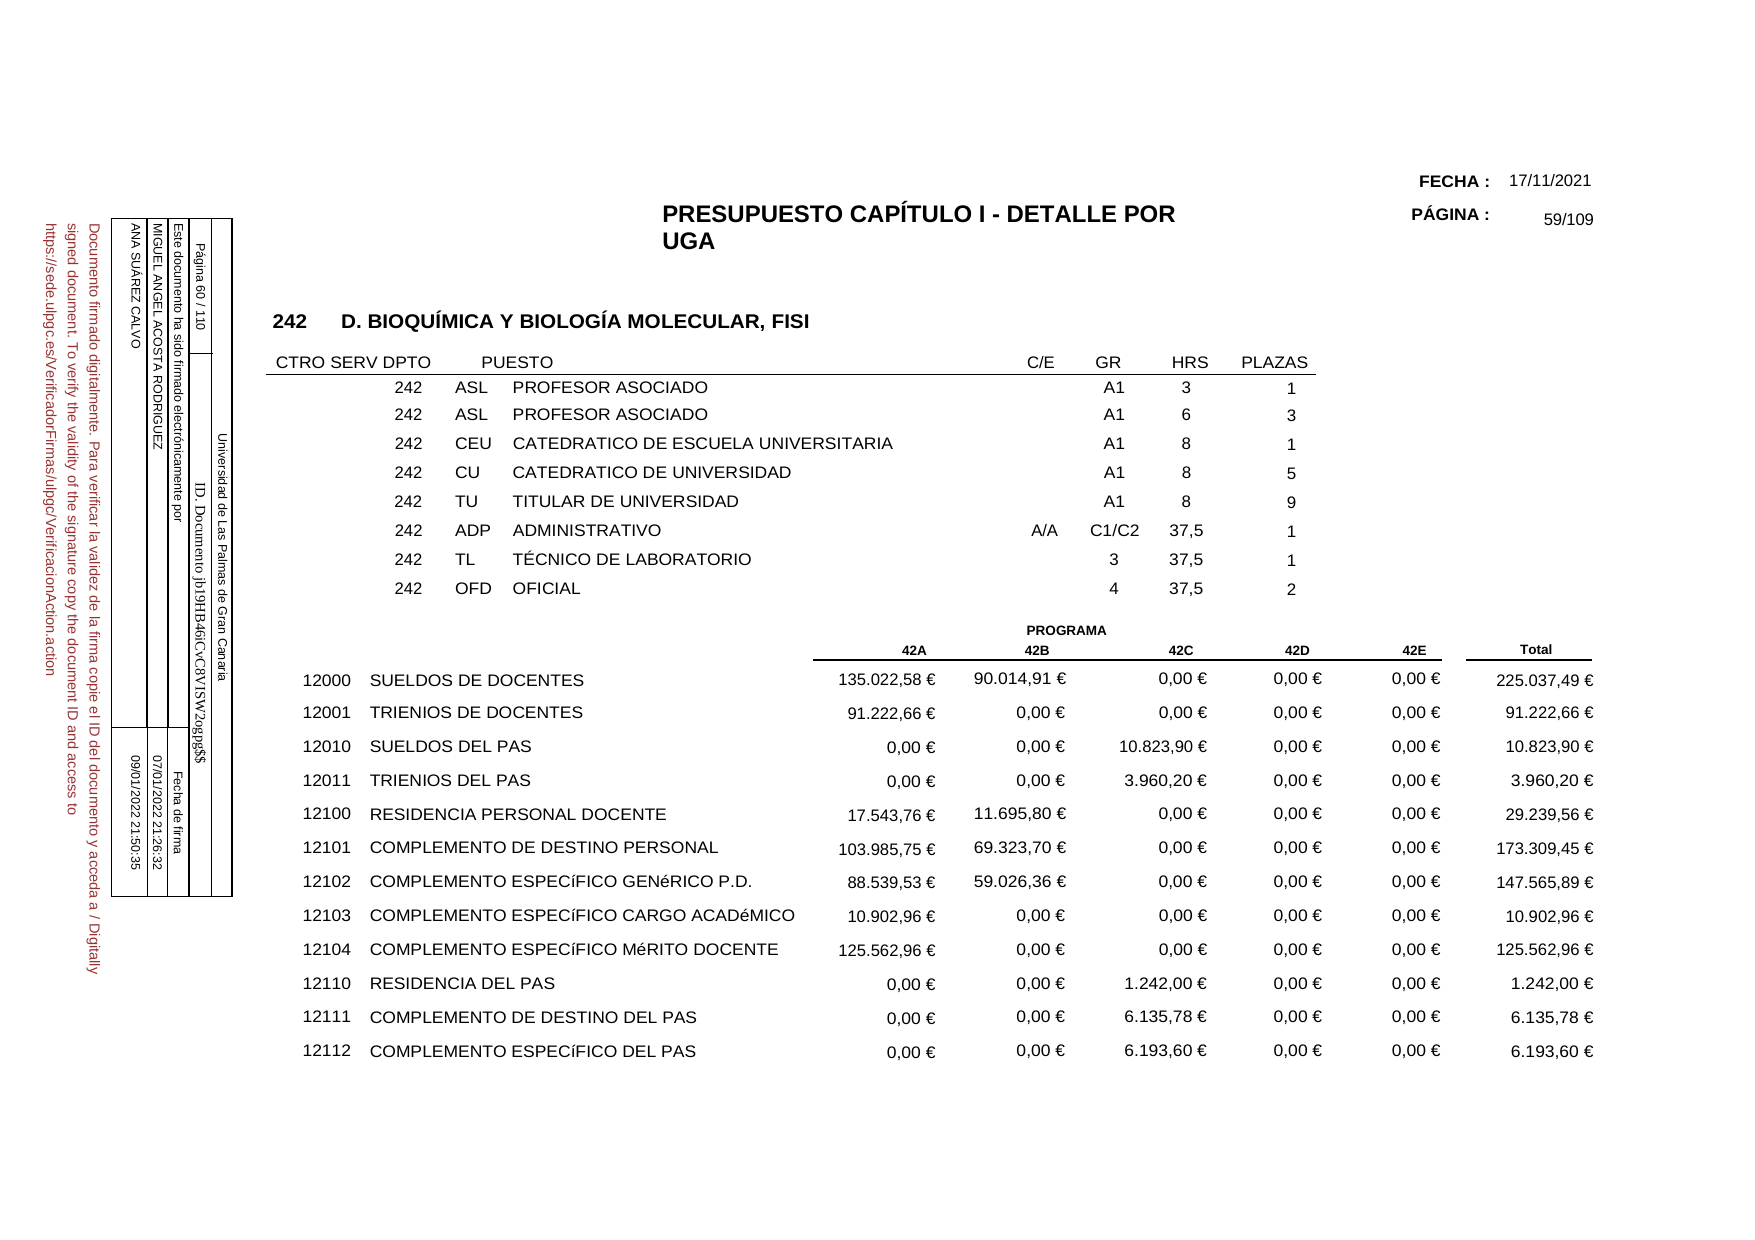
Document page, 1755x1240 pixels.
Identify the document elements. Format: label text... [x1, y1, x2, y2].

table_cell [1442, 933, 1466, 967]
table_cell 0,00 € [1240, 764, 1357, 798]
table_cell 12001 [297, 696, 359, 730]
table_cell RESIDENCIA DEL PAS [360, 967, 813, 1001]
table_cell A1 [1074, 430, 1154, 458]
table_cell 0,00 € [955, 764, 1112, 798]
table_cell 1 [1225, 517, 1316, 546]
table_cell 0,00 € [955, 933, 1112, 967]
table_cell 0,00 € [1240, 730, 1357, 764]
table_header CTRO SERV DPTO [266, 350, 447, 374]
table_cell [954, 488, 1074, 517]
table_cell 0,00 € [813, 1035, 954, 1067]
table_cell 0,00 € [1240, 933, 1357, 967]
table_cell ID. Documento jb19HB46iCvC8VISW2ogpg$$ [190, 354, 211, 896]
table_cell A1 [1074, 375, 1154, 401]
table_cell COMPLEMENTO DE DESTINO PERSONAL [360, 831, 813, 865]
text 59/109 [1494, 210, 1594, 229]
table_cell 12103 [297, 899, 359, 933]
table_cell 3 [1074, 546, 1154, 574]
table_cell 42E [1357, 640, 1442, 659]
table_cell 0,00 € [1112, 865, 1240, 899]
table_cell 42B [955, 640, 1112, 659]
table_cell 10.902,96 € [1466, 899, 1592, 933]
table_cell C1/C2 [1074, 517, 1154, 546]
table_cell RESIDENCIA PERSONAL DOCENTE [360, 798, 813, 831]
table_cell 8 [1154, 459, 1225, 487]
table_cell 242 [266, 517, 447, 546]
table_cell 42A [813, 640, 954, 659]
table_cell COMPLEMENTO ESPECíFICO GENéRICO P.D. [360, 865, 813, 899]
text PRESUPUESTO CAPÍTULO I - DETALLE POR UGA [662, 199, 1234, 255]
table_header MIGUEL ANGEL ACOSTA RODRIGUEZ [148, 219, 167, 727]
table_cell [1442, 831, 1466, 865]
table_cell OFD OFICIAL [448, 575, 954, 604]
table_cell 242 [266, 401, 447, 429]
table_cell 6.193,60 € [1466, 1035, 1592, 1067]
table_cell 90.014,91 € [955, 661, 1112, 696]
table_cell 42C [1112, 640, 1240, 659]
table_cell [954, 430, 1074, 458]
table_cell 3.960,20 € [1466, 764, 1592, 798]
text 242 D. BIOQUÍMICA Y BIOLOGÍA MOLECULAR, FISI [272, 310, 1234, 333]
table_cell 242 [266, 488, 447, 517]
table_cell 242 [266, 575, 447, 604]
table_cell TU TITULAR DE UNIVERSIDAD [448, 488, 954, 517]
table_cell 09/01/2022 21:50:35 [112, 728, 147, 896]
table_cell 125.562,96 € [1466, 933, 1592, 967]
table_cell [1442, 967, 1466, 1001]
table_cell 0,00 € [955, 730, 1112, 764]
table_cell 0,00 € [813, 967, 954, 1001]
table_cell 0,00 € [955, 1001, 1112, 1034]
table_cell 3.960,20 € [1112, 764, 1240, 798]
table_cell 12100 [297, 798, 359, 831]
table_cell A1 [1074, 401, 1154, 429]
table_cell ADP ADMINISTRATIVO [448, 517, 954, 546]
table_cell 0,00 € [1112, 696, 1240, 730]
table_cell 173.309,45 € [1466, 831, 1592, 865]
table_cell 0,00 € [1112, 899, 1240, 933]
table_cell 0,00 € [1240, 831, 1357, 865]
table_cell 0,00 € [1240, 1035, 1357, 1067]
table_cell 91.222,66 € [813, 696, 954, 730]
table_cell 0,00 € [1357, 933, 1442, 967]
table_cell COMPLEMENTO DE DESTINO DEL PAS [360, 1001, 813, 1034]
text [111, 218, 234, 901]
table_cell [1442, 764, 1466, 798]
table_cell CEU CATEDRATICO DE ESCUELA UNIVERSITARIA [448, 430, 954, 458]
table_cell 0,00 € [1357, 730, 1442, 764]
table_cell 6.135,78 € [1466, 1001, 1592, 1034]
table_cell TL TÉCNICO DE LABORATORIO [448, 546, 954, 574]
table_cell COMPLEMENTO ESPECíFICO DEL PAS [360, 1035, 813, 1067]
table_header Este documento ha sido firmado electrónicamente por [169, 219, 188, 727]
table_cell 6.193,60 € [1112, 1035, 1240, 1067]
table_header C/E [954, 350, 1074, 374]
table_cell 42D [1240, 640, 1357, 659]
table_cell 0,00 € [1112, 831, 1240, 865]
table_cell 242 [266, 459, 447, 487]
table_cell 0,00 € [1357, 967, 1442, 1001]
table_cell 3 [1225, 401, 1316, 429]
table_cell 0,00 € [1357, 865, 1442, 899]
table_cell 07/01/2022 21:26:32 [148, 728, 167, 896]
table_cell 88.539,53 € [813, 865, 954, 899]
table_cell 0,00 € [1112, 661, 1240, 696]
table_cell 12104 [297, 933, 359, 967]
table_cell 0,00 € [1357, 1001, 1442, 1034]
table_cell 10.823,90 € [1112, 730, 1240, 764]
table_cell 0,00 € [1357, 798, 1442, 831]
table_cell 37,5 [1154, 546, 1225, 574]
table_cell 0,00 € [955, 899, 1112, 933]
table_cell ASL PROFESOR ASOCIADO [448, 375, 954, 401]
table_cell 59.026,36 € [955, 865, 1112, 899]
table_cell [954, 401, 1074, 429]
table_cell 6 [1154, 401, 1225, 429]
table_cell 69.323,70 € [955, 831, 1112, 865]
table_cell 147.565,89 € [1466, 865, 1592, 899]
table_cell [1442, 696, 1466, 730]
table_cell [954, 575, 1074, 604]
table_cell 125.562,96 € [813, 933, 954, 967]
table_cell 0,00 € [1240, 798, 1357, 831]
table_cell Fecha de firma [168, 728, 188, 896]
table_cell TRIENIOS DEL PAS [360, 764, 813, 798]
text Documento firmado digitalmente. Para verificar la validez de la firma copie el ID del documento y acceda a / Digitally signed document. To verify the validity of the signature copy the document ID and access to https://sede.ulpgc.es/VerificadorFirmas/ulpgc/VerificacionAction.action [43, 223, 103, 976]
table_cell COMPLEMENTO ESPECíFICO CARGO ACADéMICO [360, 899, 813, 933]
table_cell 12010 [297, 730, 359, 764]
table_cell [1442, 730, 1466, 764]
table_cell 0,00 € [1112, 933, 1240, 967]
table_cell 0,00 € [1240, 865, 1357, 899]
table_header Universidad de Las Palmas de Gran Canaria [212, 219, 231, 896]
table_header [1112, 618, 1592, 640]
table_cell 225.037,49 € [1466, 661, 1592, 696]
table_cell 17.543,76 € [813, 798, 954, 831]
table_cell 0,00 € [813, 730, 954, 764]
text 17/11/2021 [1494, 171, 1591, 190]
table_cell 0,00 € [1112, 798, 1240, 831]
table_cell 12101 [297, 831, 359, 865]
table_cell ASL PROFESOR ASOCIADO [448, 401, 954, 429]
table_cell 0,00 € [1357, 899, 1442, 933]
table_cell 103.985,75 € [813, 831, 954, 865]
table_cell 91.222,66 € [1466, 696, 1592, 730]
table_cell 10.902,96 € [813, 899, 954, 933]
table_header ANA SUÁREZ CALVO [112, 219, 146, 727]
table_cell 6.135,78 € [1112, 1001, 1240, 1034]
table_cell 8 [1154, 430, 1225, 458]
table_cell 0,00 € [955, 967, 1112, 1001]
table_cell [1442, 865, 1466, 899]
table_header PLAZAS [1225, 350, 1316, 374]
table_cell [1442, 640, 1466, 659]
table_cell SUELDOS DE DOCENTES [360, 659, 813, 696]
table_cell 135.022,58 € [813, 661, 954, 696]
table_cell 1.242,00 € [1466, 967, 1592, 1001]
table_header [297, 618, 813, 659]
table_cell 12110 [297, 967, 359, 1001]
table_header PUESTO [448, 350, 954, 374]
table_cell 12000 [297, 659, 359, 696]
table_cell A1 [1074, 459, 1154, 487]
table_cell 0,00 € [1240, 661, 1357, 696]
table_cell Total [1466, 640, 1592, 659]
table_cell 242 [266, 546, 447, 574]
table_cell 4 [1074, 575, 1154, 604]
table_cell 0,00 € [1357, 1035, 1442, 1067]
table_cell 3 [1154, 375, 1225, 401]
table_cell 1.242,00 € [1112, 967, 1240, 1001]
table_cell A/A [954, 517, 1074, 546]
table_cell CU CATEDRATICO DE UNIVERSIDAD [448, 459, 954, 487]
table_cell 0,00 € [1240, 967, 1357, 1001]
table_header [813, 618, 954, 640]
table_cell [1442, 1001, 1466, 1034]
table_cell 9 [1225, 488, 1316, 517]
table_cell 29.239,56 € [1466, 798, 1592, 831]
table_cell 5 [1225, 459, 1316, 487]
table_cell 0,00 € [1240, 899, 1357, 933]
table_cell 0,00 € [1357, 831, 1442, 865]
table_cell 1 [1225, 546, 1316, 574]
table_header PROGRAMA [955, 618, 1112, 640]
table_cell SUELDOS DEL PAS [360, 730, 813, 764]
table_cell A1 [1074, 488, 1154, 517]
table_cell [954, 375, 1074, 401]
table_cell [954, 546, 1074, 574]
table_cell 8 [1154, 488, 1225, 517]
table_header HRS [1154, 350, 1225, 374]
text FECHA : PÁGINA : [1408, 171, 1490, 224]
table_cell COMPLEMENTO ESPECíFICO MéRITO DOCENTE [360, 933, 813, 967]
table_cell 0,00 € [1240, 1001, 1357, 1034]
table_cell [1442, 1035, 1466, 1067]
table_cell 0,00 € [1357, 764, 1442, 798]
table_cell 1 [1225, 375, 1316, 401]
table_cell 242 [266, 430, 447, 458]
table_cell 0,00 € [955, 696, 1112, 730]
table_cell 11.695,80 € [955, 798, 1112, 831]
table_cell 12011 [297, 764, 359, 798]
table_cell 2 [1225, 575, 1316, 604]
table_header Página 60 / 110 [190, 219, 211, 353]
table_header GR [1074, 350, 1154, 374]
table_cell TRIENIOS DE DOCENTES [360, 696, 813, 730]
table_cell [1442, 798, 1466, 831]
table_cell 1 [1225, 430, 1316, 458]
table_cell 242 [266, 375, 447, 401]
table_cell [1442, 659, 1466, 696]
table_cell 0,00 € [955, 1035, 1112, 1067]
table_cell 12112 [297, 1035, 359, 1067]
table_cell 12102 [297, 865, 359, 899]
table_cell 10.823,90 € [1466, 730, 1592, 764]
table_cell 37,5 [1154, 575, 1225, 604]
table_cell 0,00 € [813, 1001, 954, 1034]
table_cell [1442, 899, 1466, 933]
table_cell 0,00 € [1240, 696, 1357, 730]
table_cell 0,00 € [1357, 661, 1442, 696]
table_cell 12111 [297, 1001, 359, 1034]
table_cell 0,00 € [813, 764, 954, 798]
table_cell 0,00 € [1357, 696, 1442, 730]
table_cell [954, 459, 1074, 487]
table_cell 37,5 [1154, 517, 1225, 546]
